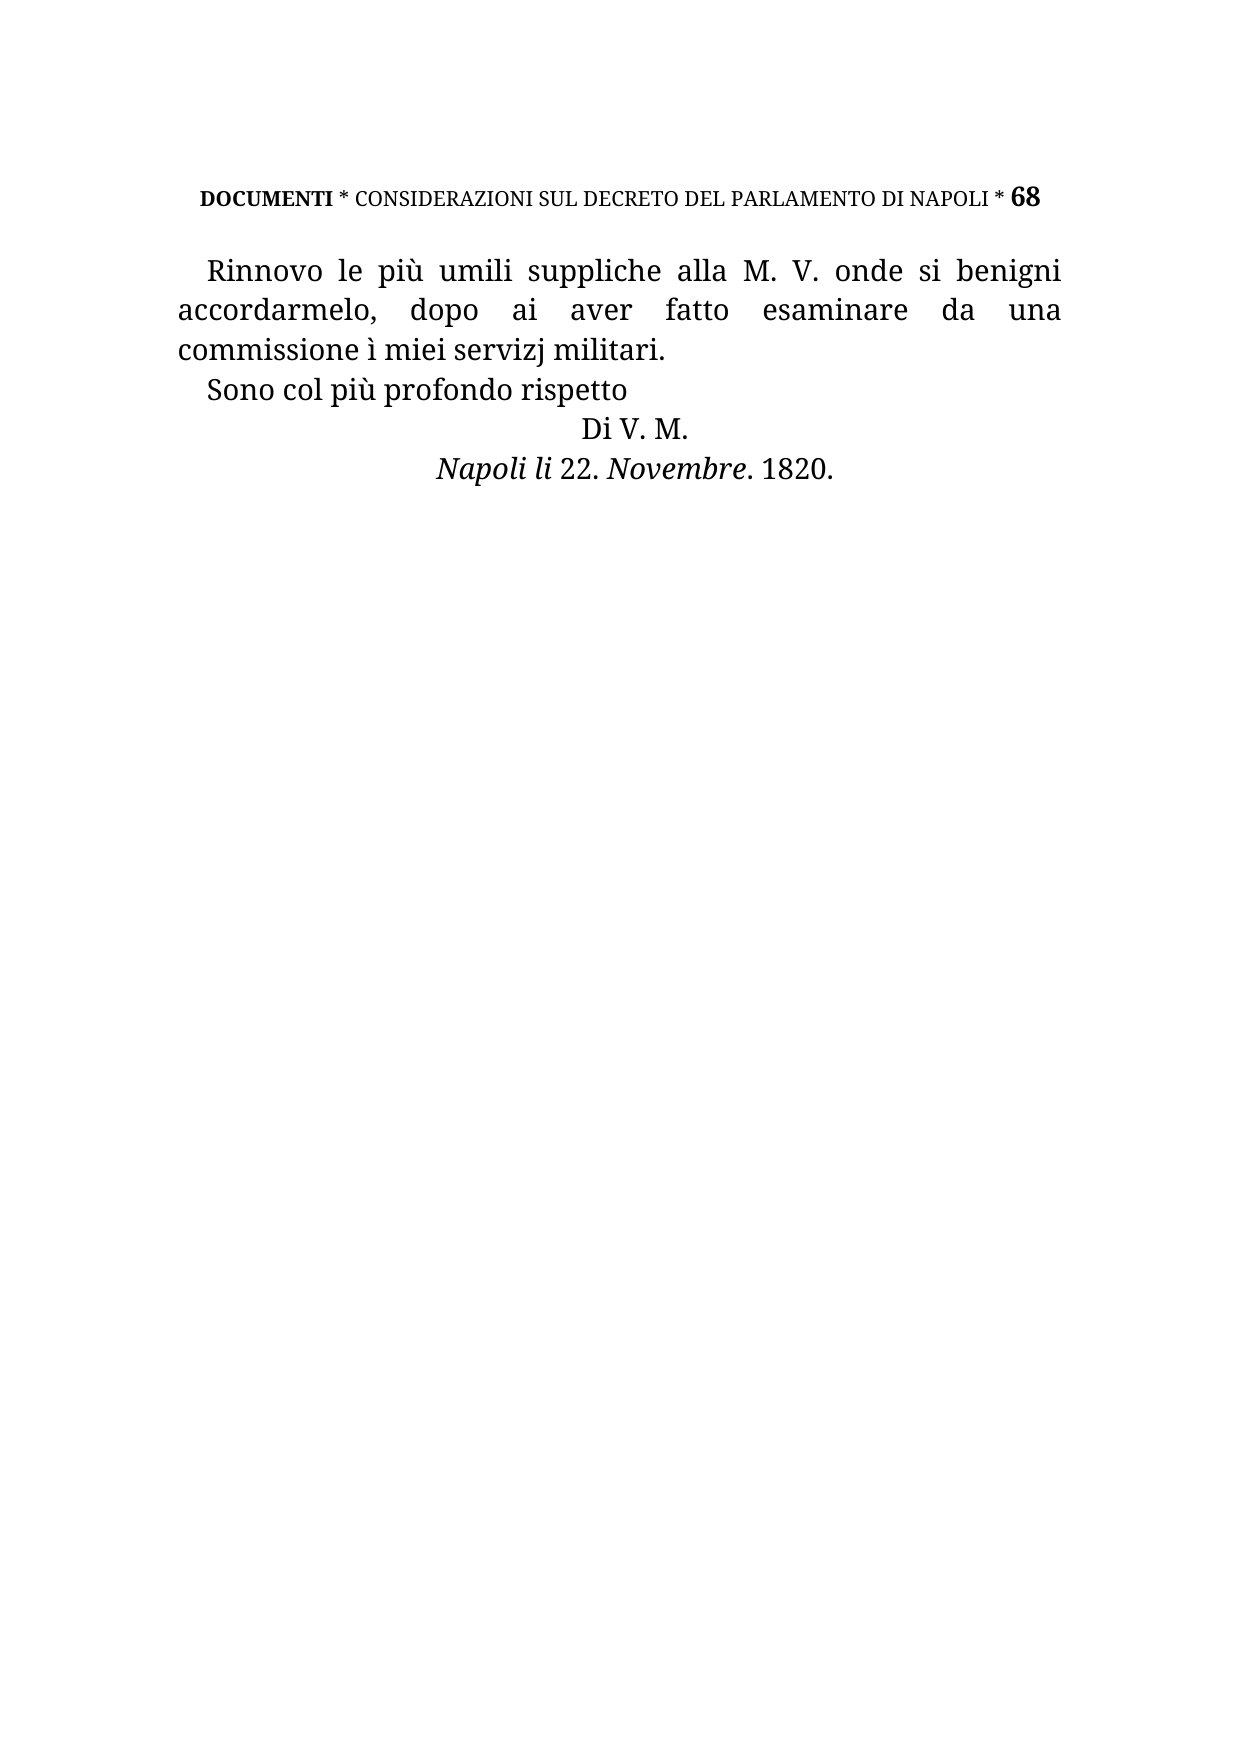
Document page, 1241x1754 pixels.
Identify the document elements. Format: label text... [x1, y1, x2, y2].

text Di V. M. [177, 409, 1063, 448]
text Napoli li 22. Novembre. 1820. [177, 448, 1063, 488]
text Sono col più profondo rispetto [177, 369, 1063, 409]
text Rinnovo le più umili suppliche alla M. V. onde si benigni accordarmelo, dopo ai aver fatto esaminare da una commissione ì miei servizj militari. [177, 250, 1063, 369]
